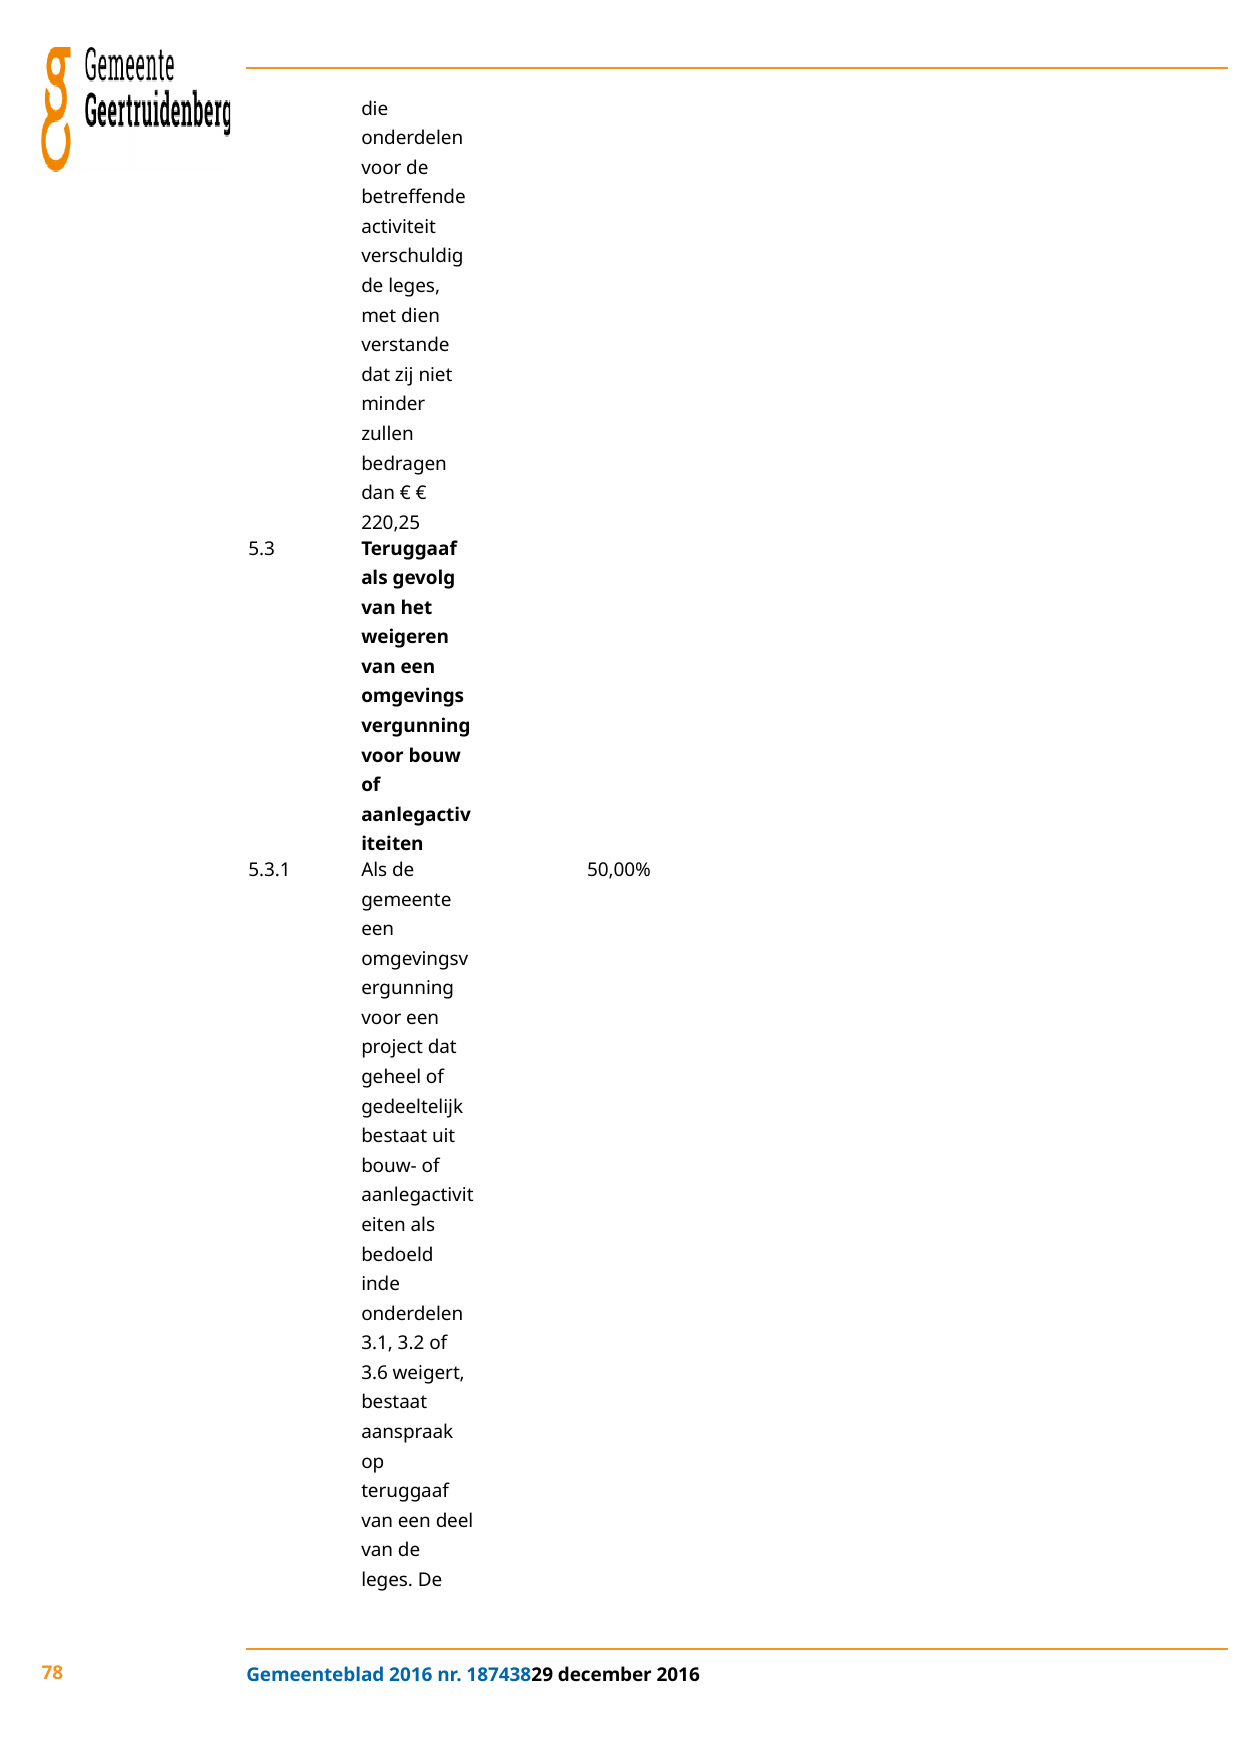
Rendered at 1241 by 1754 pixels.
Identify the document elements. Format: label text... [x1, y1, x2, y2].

table_cell die onderdelen voor de betreffende activiteit verschuldigde leges, met dien verstande dat zij niet minder zullen bedragen dan € € 220,25 [361, 95, 474, 535]
table_cell [474, 95, 587, 535]
table_cell [474, 856, 587, 1592]
table_cell [587, 95, 700, 535]
table_cell 5.3 [248, 535, 361, 856]
table_cell [474, 535, 587, 856]
picture [41, 47, 231, 172]
table_cell 5.3.1 [248, 856, 361, 1592]
table_cell Als de gemeente een omgevingsvergunning voor een project dat geheel of gedeeltelijk bestaat uit bouw- of aanlegactiviteiten als bedoeld inde onderdelen 3.1, 3.2 of 3.6 weigert, bestaat aanspraak op teruggaaf van een deel van de leges. De [361, 856, 474, 1592]
table_cell 50,00% [587, 856, 700, 1592]
table_cell Teruggaaf als gevolg van het weigeren van een omgevingsvergunning voor bouw of aanlegactiviteiten [361, 535, 474, 856]
table_cell [248, 95, 361, 535]
table_cell [587, 535, 700, 856]
